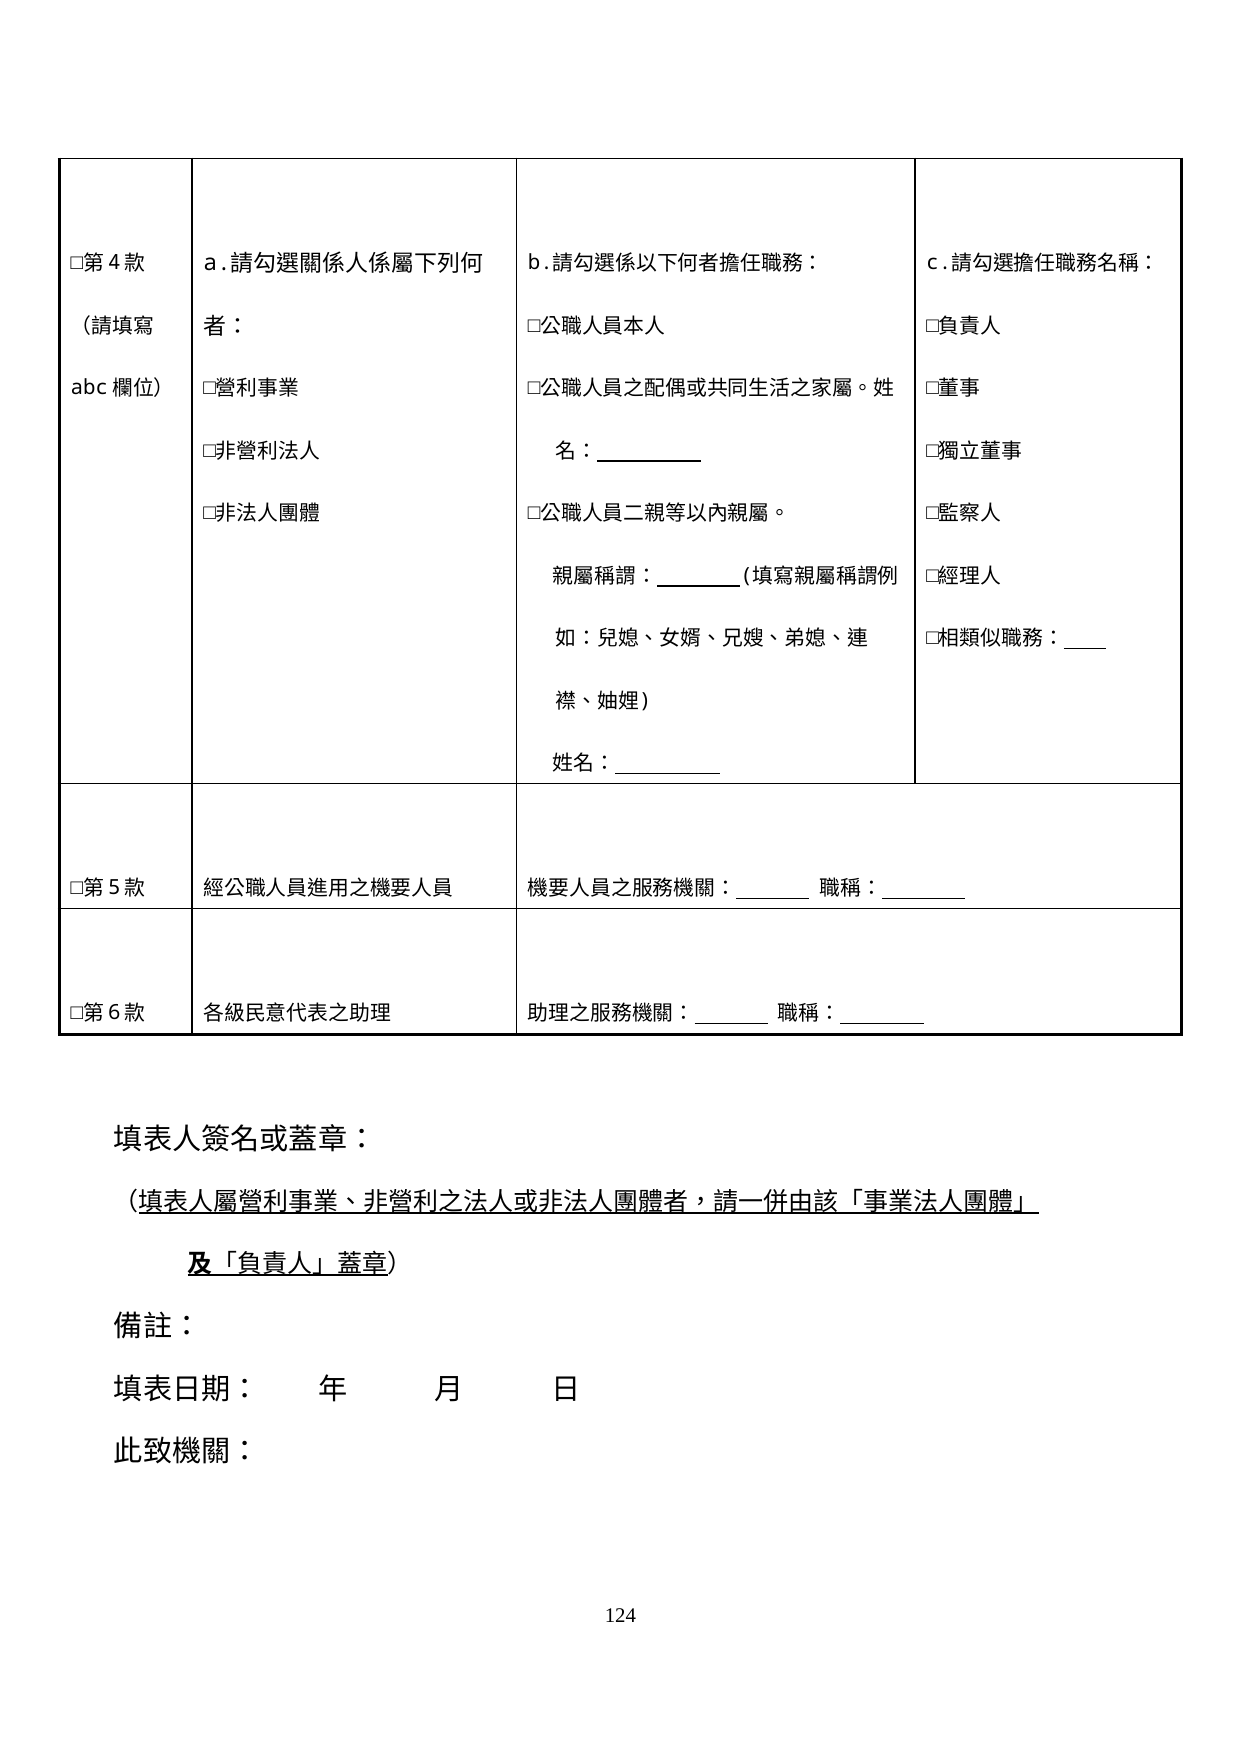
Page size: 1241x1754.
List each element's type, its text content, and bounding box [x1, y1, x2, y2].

table_cell 各級民意代表之助理 [193, 909, 516, 1032]
table_cell a.請勾選關係人係屬下列何者： □營利事業 □非營利法人 □非法人團體 [193, 159, 516, 782]
table_cell 助理之服務機關： 職稱： [517, 909, 1180, 1032]
table_cell b.請勾選係以下何者擔任職務： □公職人員本人 □公職人員之配偶或共同生活之家屬。姓名： □公職人員二親等以內親屬。 親屬稱謂： (填寫親屬稱謂例如：兒媳、女婿、兄嫂、弟媳、連襟、妯娌) 姓名： [517, 159, 914, 782]
text 填表人簽名或蓋章： [114, 1095, 1053, 1157]
table_cell c.請勾選擔任職務名稱： □負責人 □董事 □獨立董事 □監察人 □經理人 □相類似職務： [916, 159, 1180, 782]
text 填表日期： 年 月 日 [114, 1345, 1053, 1407]
text （填表人屬營利事業、非營利之法人或非法人團體者，請一併由該「事業法人團體」及「負責人」蓋章） [114, 1157, 1053, 1282]
text 備註： [114, 1282, 1053, 1345]
table_cell 經公職人員進用之機要人員 [193, 784, 516, 907]
table_cell 機要人員之服務機關： 職稱： [517, 784, 1180, 907]
table_cell □第5款 [61, 784, 191, 907]
text 此致機關： [114, 1407, 1053, 1470]
table_cell □第4款 （請填寫abc欄位） [61, 159, 191, 782]
table_cell □第6款 [61, 909, 191, 1032]
